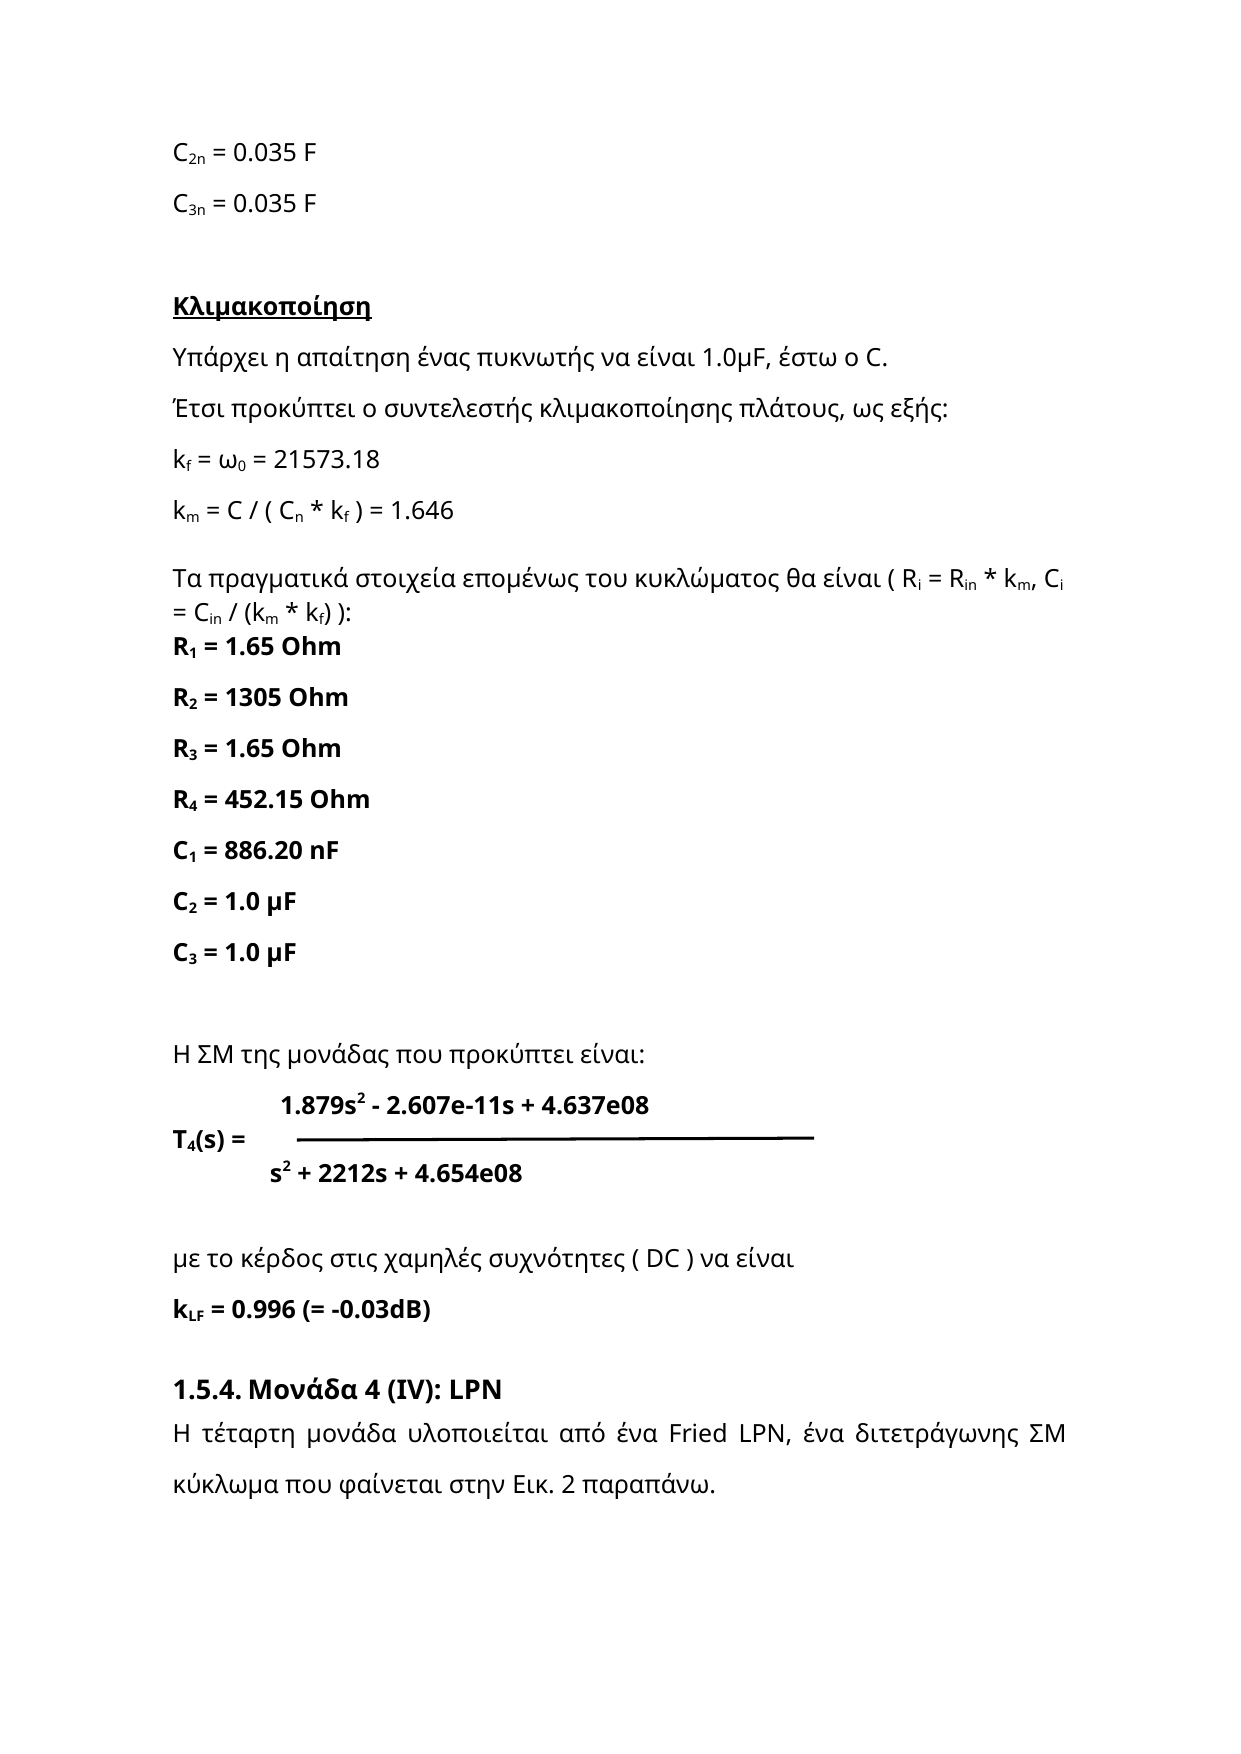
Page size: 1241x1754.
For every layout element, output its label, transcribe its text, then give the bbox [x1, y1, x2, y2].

text Έτσι προκύπτει ο συντελεστής κλιμακοποίησης πλάτους, ως εξής: [172, 390, 1068, 424]
text Τ4(s) = [172, 1122, 1068, 1156]
text Κλιμακοποίηση [172, 288, 1068, 322]
text 1.879s2 - 2.607e-11s + 4.637e08 [172, 1088, 1068, 1122]
text C2n = 0.035 F [172, 135, 1068, 169]
text kf = ω0 = 21573.18 [172, 441, 1068, 475]
text Η τέταρτη μονάδα υλοποιείται από ένα Fried LPN, ένα διτετράγωνης ΣΜ κύκλωμα που φαίνεται στην Εικ. 2 παραπάνω. [172, 1416, 1068, 1501]
text C3 = 1.0 μF [172, 935, 1068, 969]
text s2 + 2212s + 4.654e08 [172, 1156, 1068, 1190]
text R3 = 1.65 Ohm [172, 731, 1068, 765]
text C3n = 0.035 F [172, 186, 1068, 220]
text R2 = 1305 Ohm [172, 679, 1068, 714]
text km = C / ( Cn * kf ) = 1.646 [172, 492, 1068, 526]
text Υπάρχει η απαίτηση ένας πυκνωτής να είναι 1.0μF, έστω ο C. [172, 339, 1068, 373]
text C2 = 1.0 μF [172, 884, 1068, 918]
text R1 = 1.65 Ohm [172, 628, 1068, 663]
text με το κέρδος στις χαμηλές συχνότητες ( DC ) να είναι [172, 1241, 1068, 1275]
text R4 = 452.15 Ohm [172, 782, 1068, 816]
text C1 = 886.20 nF [172, 833, 1068, 867]
subtitle Μονάδα 4 (ΙV): LPN [172, 1370, 1068, 1407]
text Η ΣΜ της μονάδας που προκύπτει είναι: [172, 1037, 1068, 1071]
text Τα πραγματικά στοιχεία επομένως του κυκλώματος θα είναι ( Ri = Rin * km, Ci = Cin / (km * kf) ): [172, 560, 1068, 628]
text kLF = 0.996 (= -0.03dB) [172, 1292, 1068, 1326]
